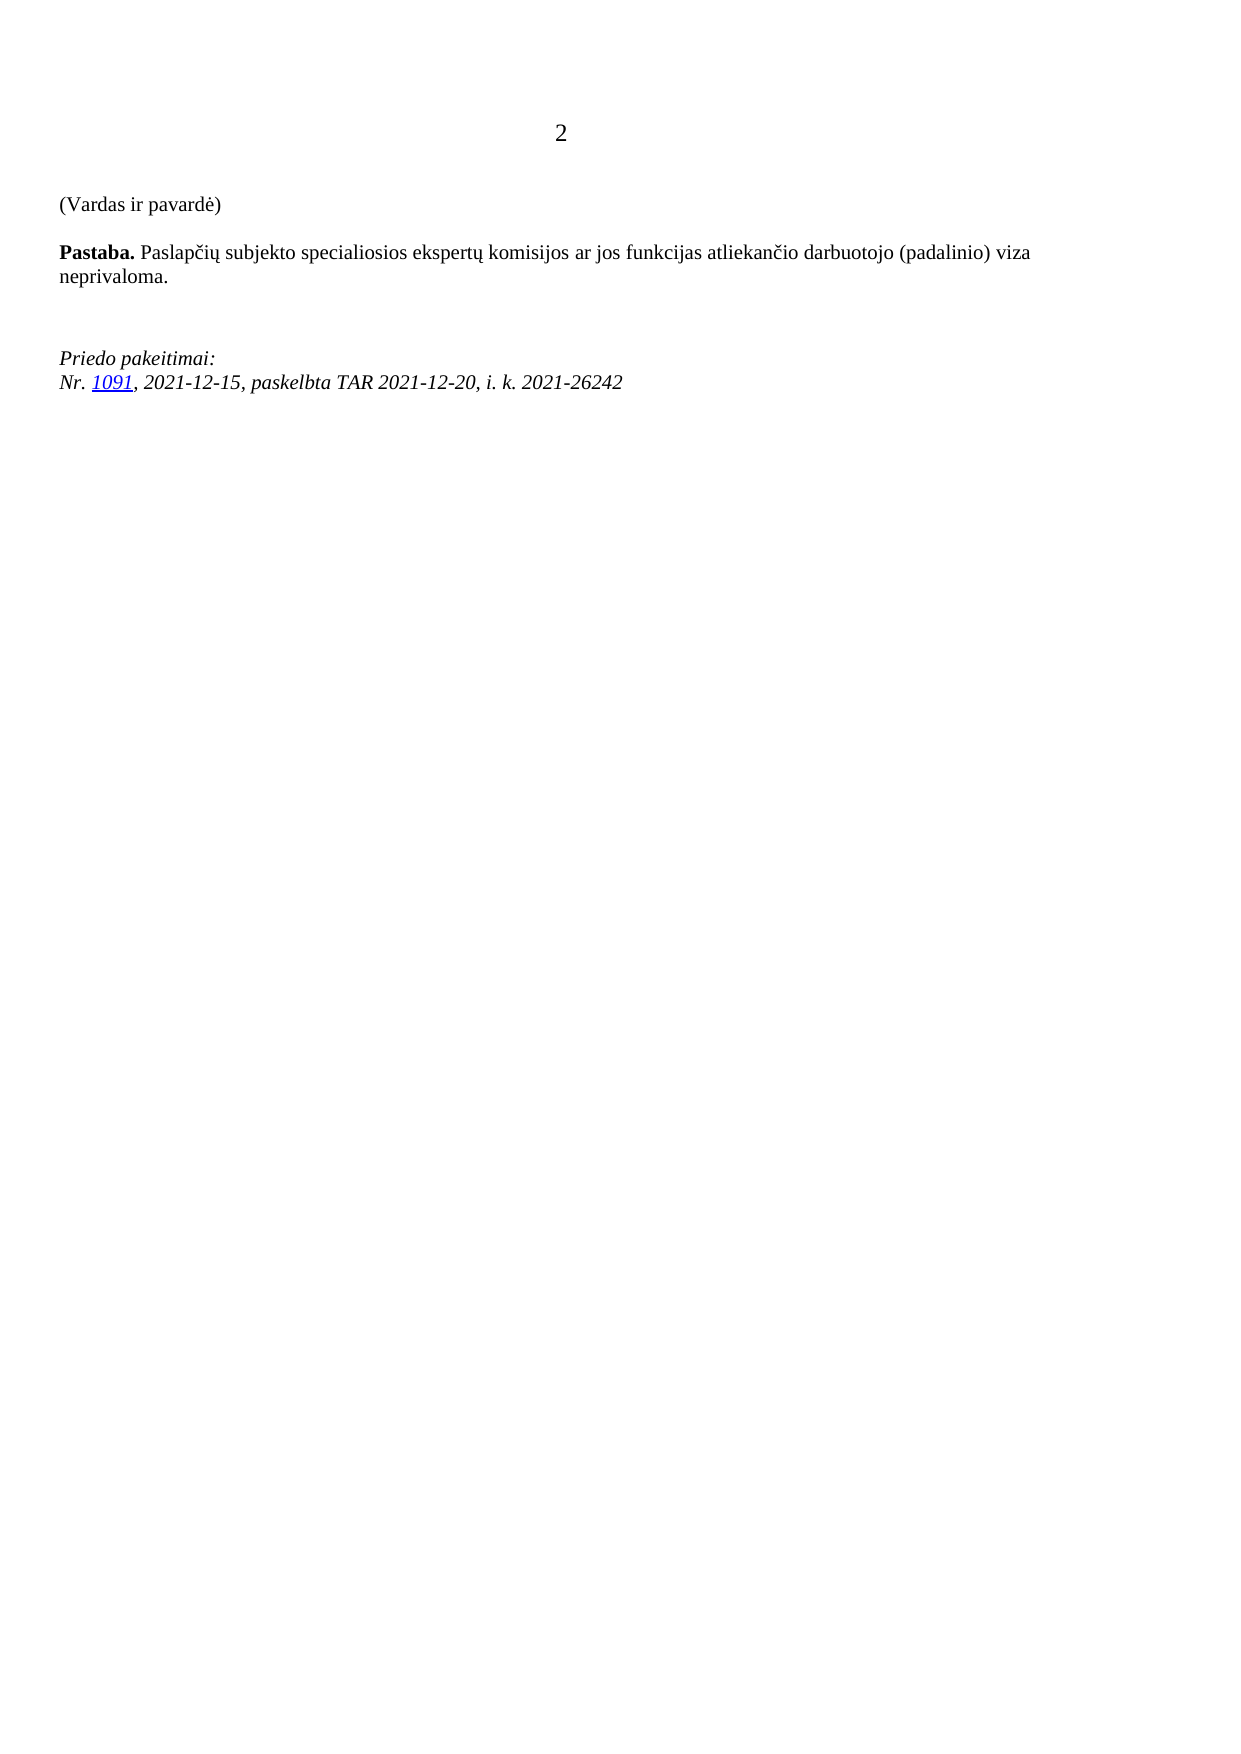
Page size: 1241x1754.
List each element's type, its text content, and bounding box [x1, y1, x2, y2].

text Pastaba. Paslapčių subjekto specialiosios ekspertų komisijos ar jos funkcijas atliekančio darbuotojo (padalinio) viza neprivaloma. [59, 240, 1063, 288]
text (Vardas ir pavardė) [59, 192, 1063, 216]
text Nr. 1091, 2021-12-15, paskelbta TAR 2021-12-20, i. k. 2021-26242 [59, 370, 1063, 394]
text Priedo pakeitimai: [59, 346, 1063, 370]
